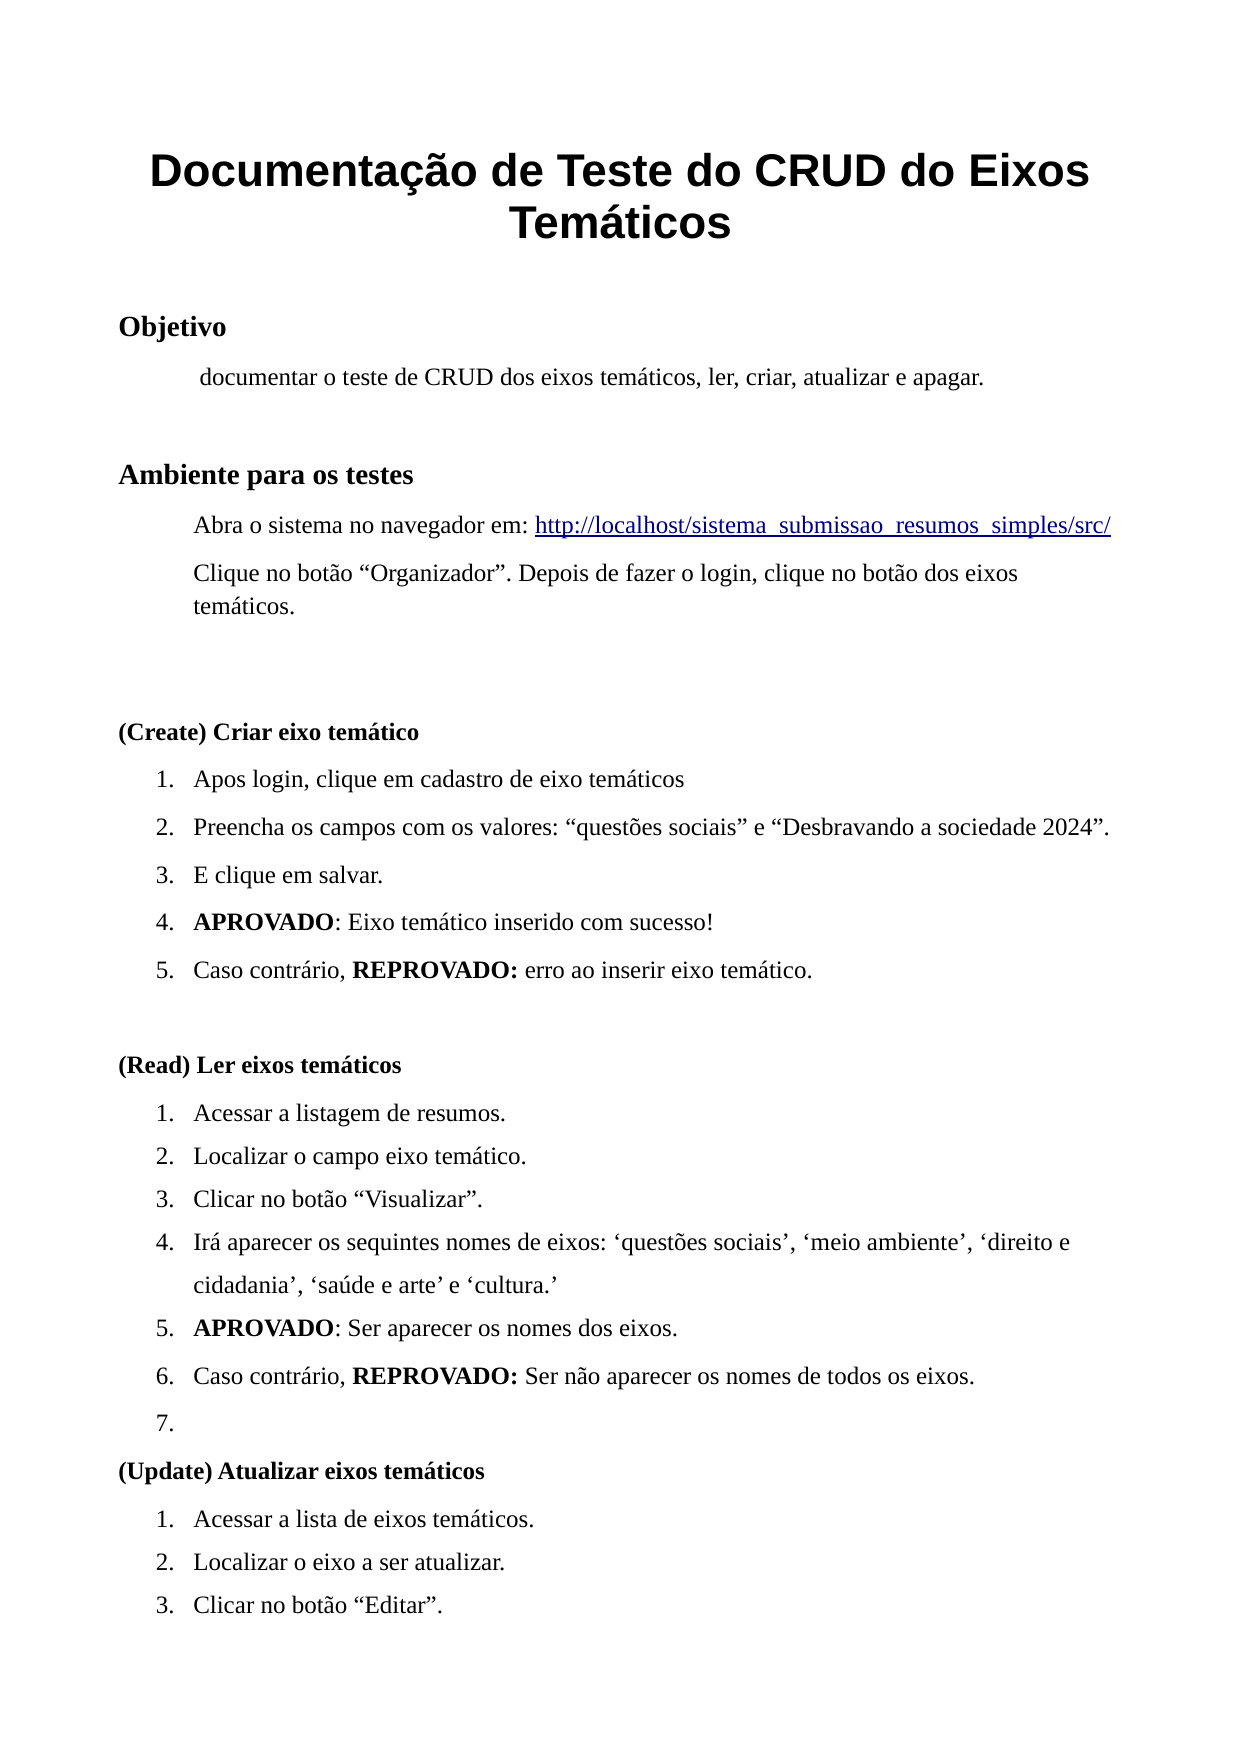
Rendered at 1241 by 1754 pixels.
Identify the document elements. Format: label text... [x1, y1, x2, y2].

list APROVADO: Eixo temático inserido com sucesso! [156, 907, 1122, 936]
text Objetivo [118, 309, 1122, 342]
list Clicar no botão “Visualizar”. [156, 1184, 1122, 1213]
text (Update) Atualizar eixos temáticos [118, 1456, 1122, 1485]
text (Read) Ler eixos temáticos [118, 1050, 1122, 1079]
list Caso contrário, REPROVADO: erro ao inserir eixo temático. [156, 955, 1122, 984]
list Irá aparecer os sequintes nomes de eixos: ‘questões sociais’, ‘meio ambiente’, ‘direito e cidadania’, ‘saúde e arte’ e ‘cultura.’ [156, 1227, 1122, 1299]
list Caso contrário, REPROVADO: Ser não aparecer os nomes de todos os eixos. [156, 1361, 1122, 1390]
title Documentação de Teste do CRUD do Eixos Temáticos [118, 143, 1122, 248]
list Abra o sistema no navegador em: http://localhost/sistema_submissao_resumos_simples/src/ [156, 510, 1122, 539]
list APROVADO: Ser aparecer os nomes dos eixos. [156, 1313, 1122, 1342]
list documentar o teste de CRUD dos eixos temáticos, ler, criar, atualizar e apagar. [156, 362, 1122, 391]
list Clicar no botão “Editar”. [156, 1590, 1122, 1619]
list Acessar a listagem de resumos. [156, 1098, 1122, 1126]
list Apos login, clique em cadastro de eixo temáticos [156, 764, 1122, 793]
list Acessar a lista de eixos temáticos. [156, 1504, 1122, 1532]
list Clique no botão “Organizador”. Depois de fazer o login, clique no botão dos eixos temáticos. [156, 558, 1122, 619]
list Preencha os campos com os valores: “questões sociais” e “Desbravando a sociedade 2024”. [156, 812, 1122, 841]
text (Create) Criar eixo temático [118, 717, 1122, 746]
list Localizar o eixo a ser atualizar. [156, 1547, 1122, 1576]
list Localizar o campo eixo temático. [156, 1141, 1122, 1169]
text Ambiente para os testes [118, 457, 1122, 491]
list E clique em salvar. [156, 860, 1122, 888]
